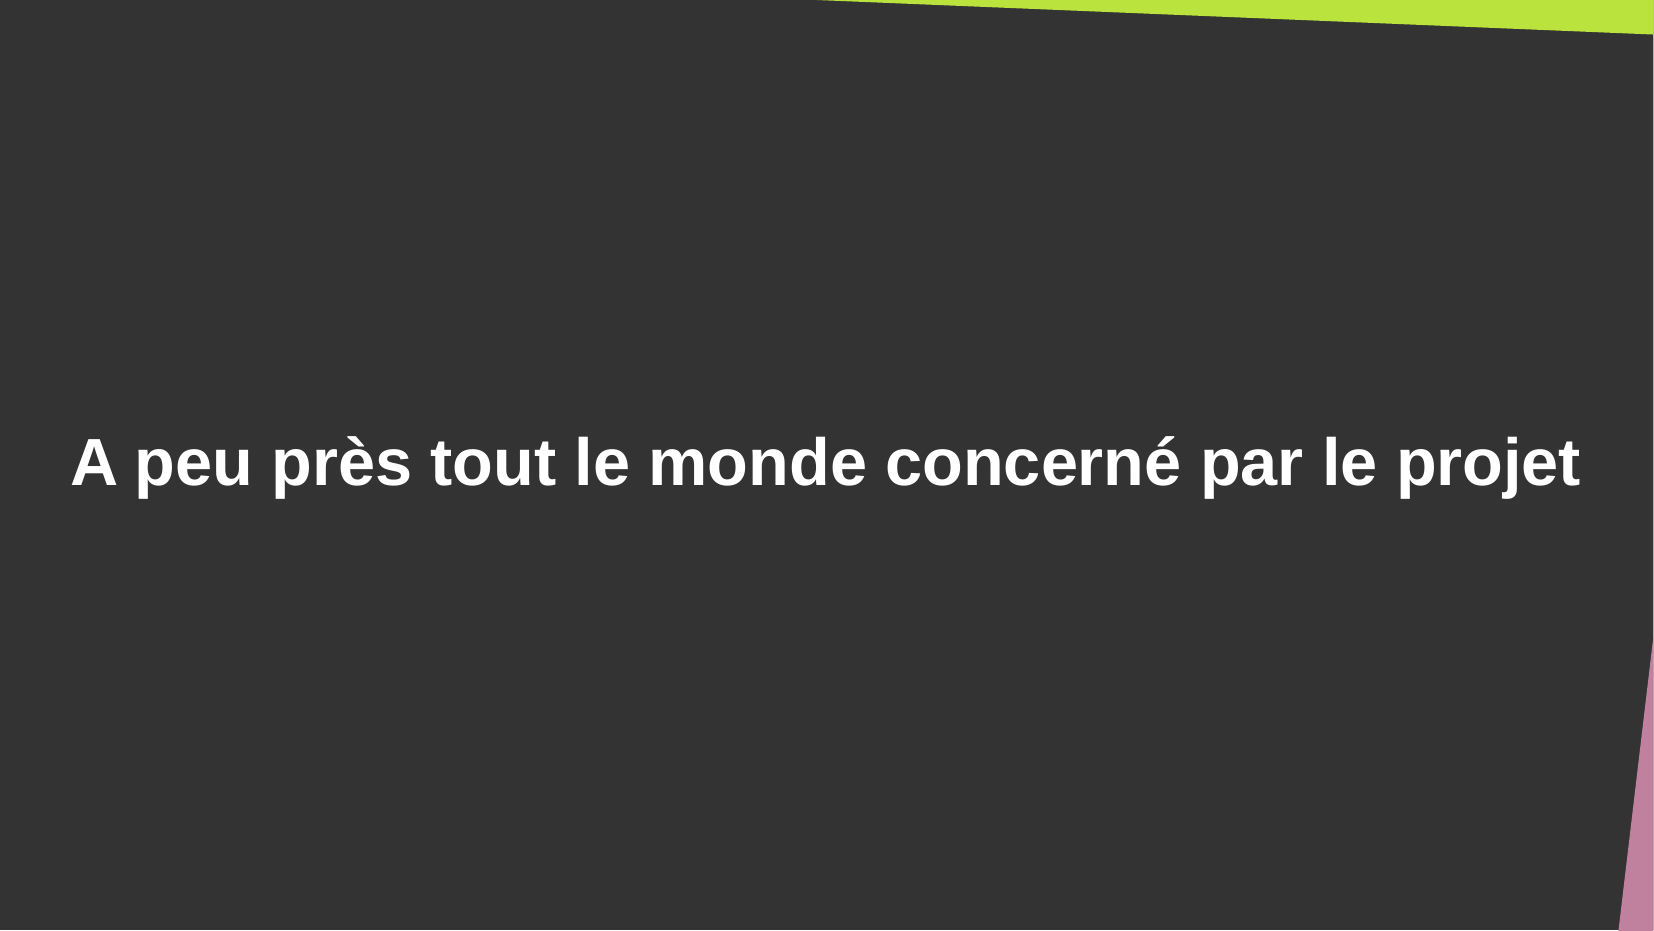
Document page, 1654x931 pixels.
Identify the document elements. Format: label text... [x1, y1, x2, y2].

text_box [1618, 631, 1654, 931]
text_box [816, 0, 1654, 35]
title A peu près tout le monde concerné par le projet [31, 424, 1622, 506]
